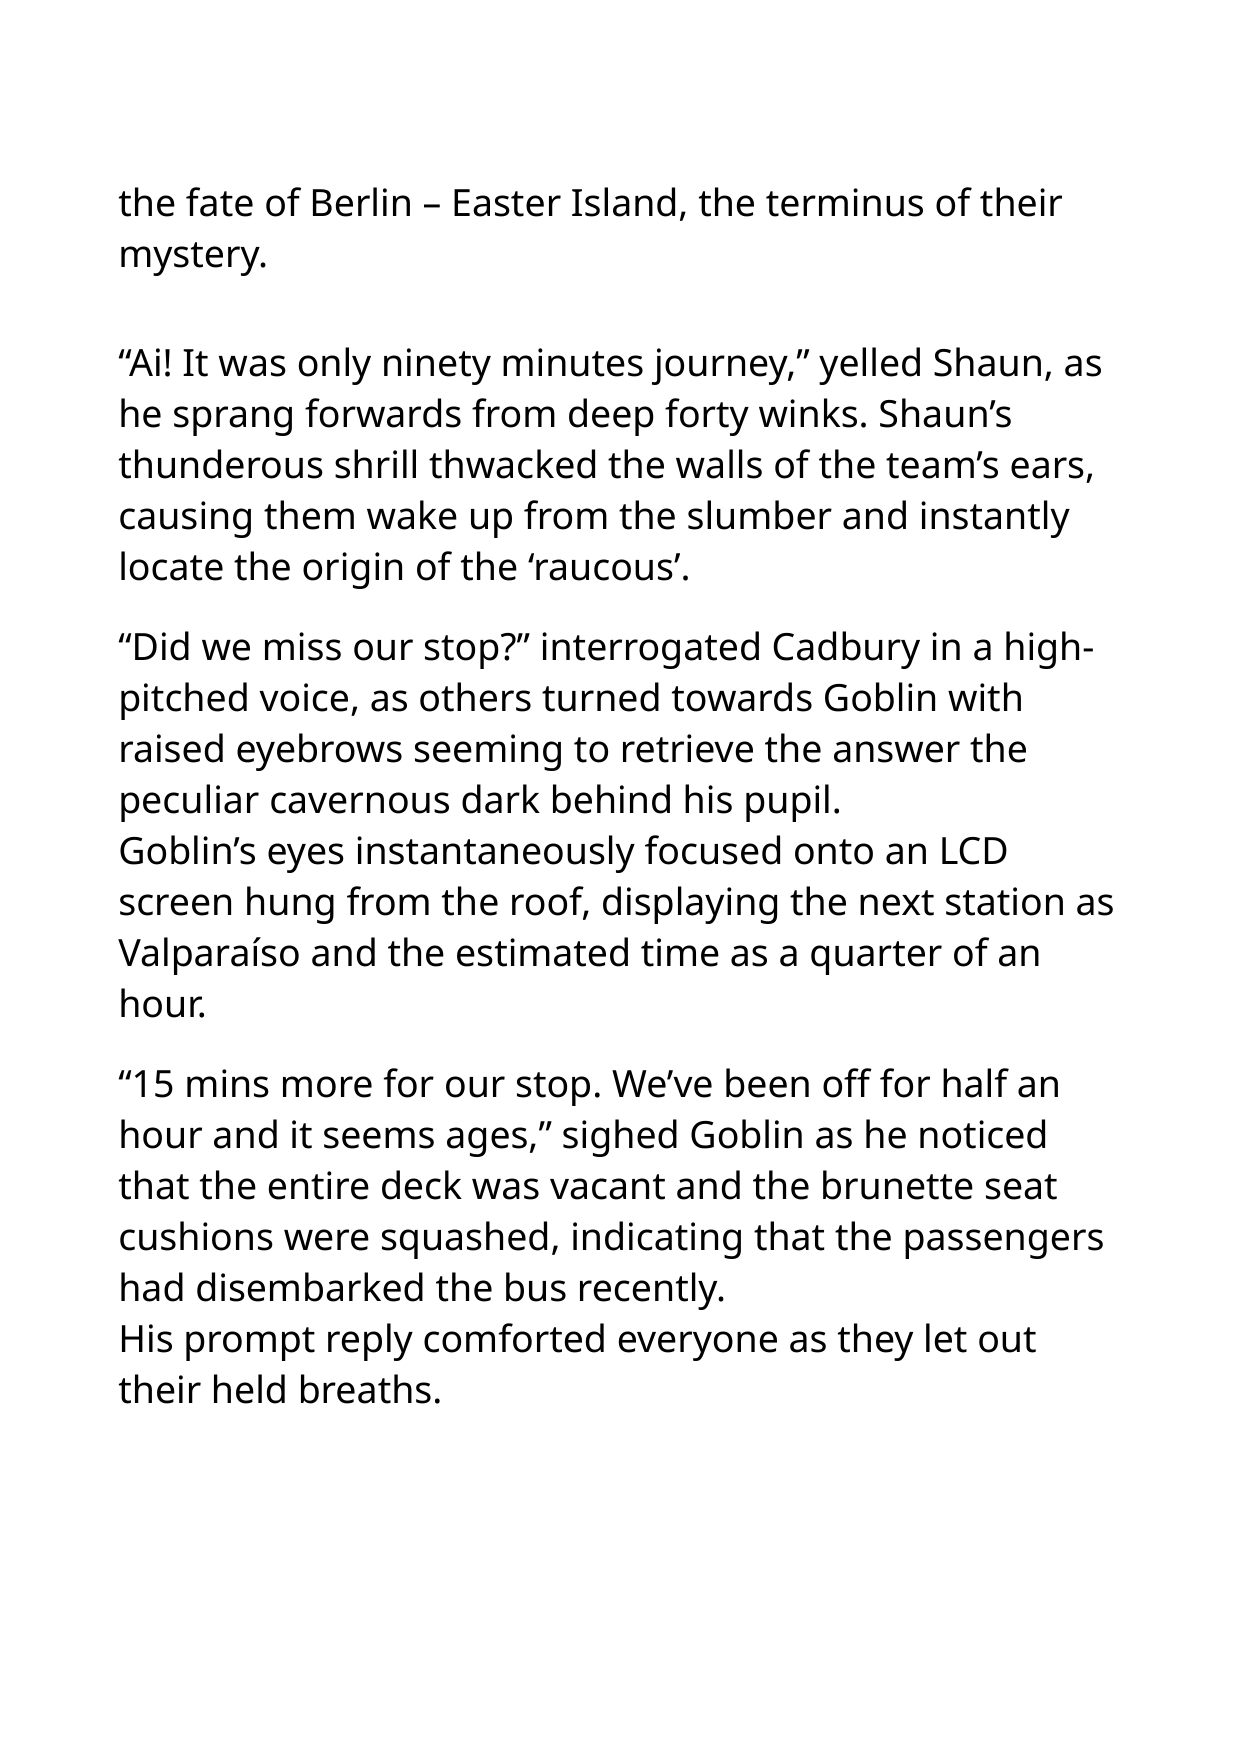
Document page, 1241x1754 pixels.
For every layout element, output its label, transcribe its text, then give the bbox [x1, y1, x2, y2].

text His prompt reply comforted everyone as they let out their held breaths. [118, 1312, 1122, 1414]
text “Ai! It was only ninety minutes journey,” yelled Shaun, as he sprang forwards from deep forty winks. Shaun’s thunderous shrill thwacked the walls of the team’s ears, causing them wake up from the slumber and instantly locate the origin of the ‘raucous’. [118, 336, 1122, 591]
text “15 mins more for our stop. We’ve been off for half an hour and it seems ages,” sighed Goblin as he noticed that the entire deck was vacant and the brunette seat cushions were squashed, indicating that the passengers had disembarked the bus recently. [118, 1057, 1122, 1312]
text Goblin’s eyes instantaneously focused onto an LCD screen hung from the roof, displaying the next station as Valparaíso and the estimated time as a quarter of an hour. [118, 824, 1122, 1028]
text “Did we miss our stop?” interrogated Cadbury in a high-pitched voice, as others turned towards Goblin with raised eyebrows seeming to retrieve the answer the peculiar cavernous dark behind his pupil. [118, 620, 1122, 824]
text the fate of Berlin – Easter Island, the terminus of their mystery. [118, 176, 1122, 278]
